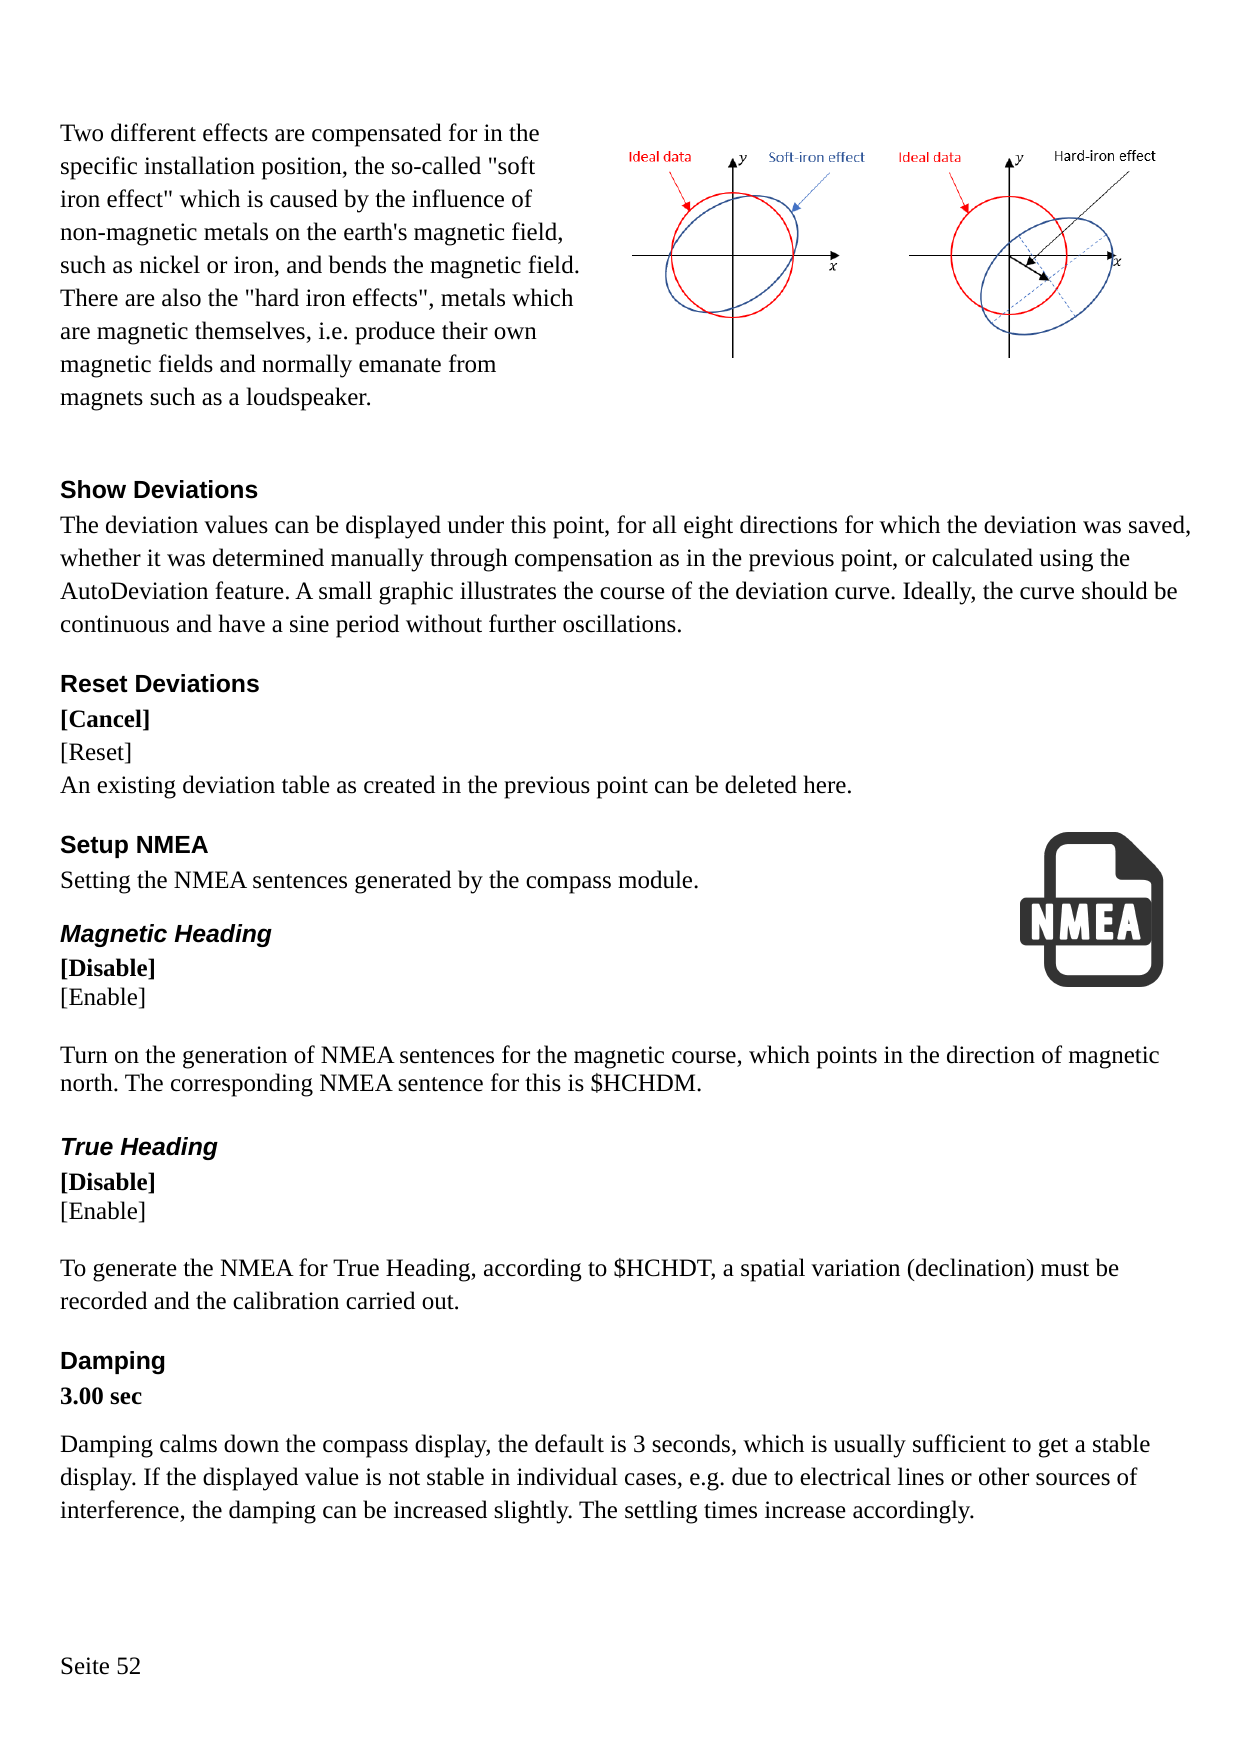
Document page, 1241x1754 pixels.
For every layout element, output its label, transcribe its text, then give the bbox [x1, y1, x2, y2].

text [1175, 953, 1207, 982]
text Damping calms down the compass display, the default is 3 seconds, which is usually sufficient to get a stable display. If the displayed value is not stable in individual cases, e.g. due to electrical lines or other sources of interference, the damping can be increased slightly. The settling times increase accordingly. [60, 1429, 1207, 1523]
text [Enable] [60, 1196, 1207, 1224]
text [Reset] [60, 737, 1207, 766]
subtitle Damping [60, 1346, 1207, 1375]
subtitle Reset Deviations [60, 669, 1207, 698]
text Two different effects are compensated for in the specific installation position, the so-called "soft iron effect" which is caused by the influence of non-magnetic metals on the earth's magnetic field, such as nickel or iron, and bends the magnetic field. There are also the "hard iron effects", metals which are magnetic themselves, i.e. produce their own magnetic fields and normally emanate from magnets such as a loudspeaker. [60, 118, 1207, 411]
subtitle Magnetic Heading [60, 919, 1020, 947]
text Setting the NMEA sentences generated by the compass module. [60, 865, 1020, 893]
picture [1020, 832, 1175, 987]
text [Disable] [60, 953, 1020, 982]
subtitle [1175, 919, 1207, 947]
picture [611, 134, 1182, 367]
subtitle Setup NMEA [60, 830, 1207, 858]
text To generate the NMEA for True Heading, according to $HCHDT, a spatial variation (declination) must be recorded and the calibration carried out. [60, 1253, 1207, 1315]
text An existing deviation table as created in the previous point can be deleted here. [60, 770, 1207, 799]
text Turn on the generation of NMEA sentences for the magnetic course, which points in the direction of magnetic north. The corresponding NMEA sentence for this is $HCHDM. [60, 1040, 1207, 1097]
text [Enable] [60, 982, 1207, 1011]
subtitle True Heading [60, 1132, 1207, 1161]
text [Cancel] [60, 704, 1207, 733]
text [Disable] [60, 1167, 1207, 1196]
subtitle Show Deviations [60, 475, 1207, 504]
text The deviation values can be displayed under this point, for all eight directions for which the deviation was saved, whether it was determined manually through compensation as in the previous point, or calculated using the AutoDeviation feature. A small graphic illustrates the course of the deviation curve. Ideally, the curve should be continuous and have a sine period without further oscillations. [60, 510, 1207, 638]
text 3.00 sec [60, 1381, 1207, 1410]
